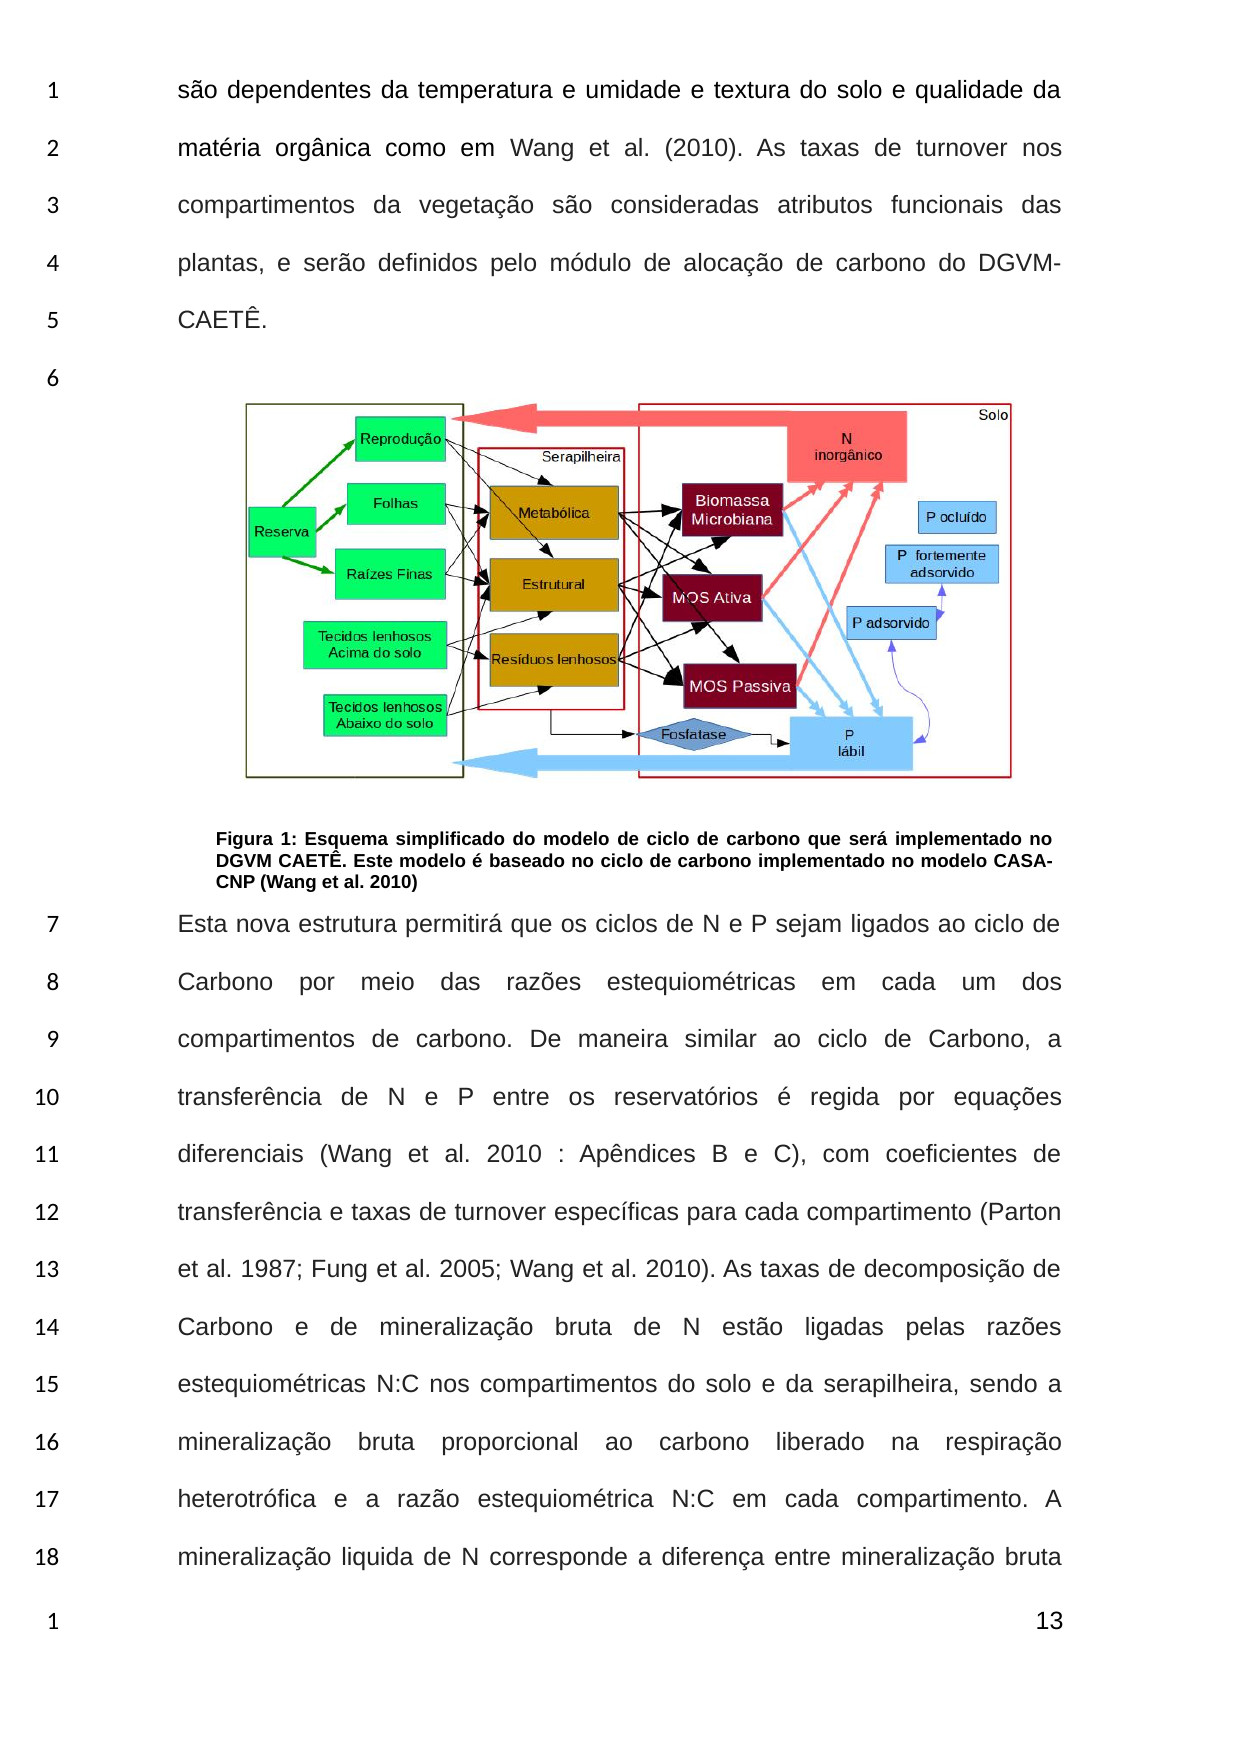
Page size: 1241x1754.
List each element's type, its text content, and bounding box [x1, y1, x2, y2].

picture [215, 370, 1054, 807]
text Figura 1: Esquema simplificado do modelo de ciclo de carbono que será implementado no DGVM CAETÊ. Este modelo é baseado no ciclo de carbono implementado no modelo CASA-CNP (Wang et al. 2010) [216, 807, 1054, 893]
text são dependentes da temperatura e umidade e textura do solo e qualidade da matéria orgânica como em Wang et al. (2010). As taxas de turnover nos compartimentos da vegetação são consideradas atributos funcionais das plantas, e serão definidos pelo módulo de alocação de carbono do DGVM-CAETÊ. [177, 75, 1063, 334]
text Esta nova estrutura permitirá que os ciclos de N e P sejam ligados ao ciclo de Carbono por meio das razões estequiométricas em cada um dos compartimentos de carbono. De maneira similar ao ciclo de Carbono, a transferência de N e P entre os reservatórios é regida por equações diferenciais (Wang et al. 2010 : Apêndices B e C), com coeficientes de transferência e taxas de turnover específicas para cada compartimento (Parton et al. 1987; Fung et al. 2005; Wang et al. 2010). As taxas de decomposição de Carbono e de mineralização bruta de N estão ligadas pelas razões estequiométricas N:C nos compartimentos do solo e da serapilheira, sendo a mineralização bruta proporcional ao carbono liberado na respiração heterotrófica e a razão estequiométrica N:C em cada compartimento. A mineralização liquida de N corresponde a diferença entre mineralização bruta [177, 420, 1063, 1571]
